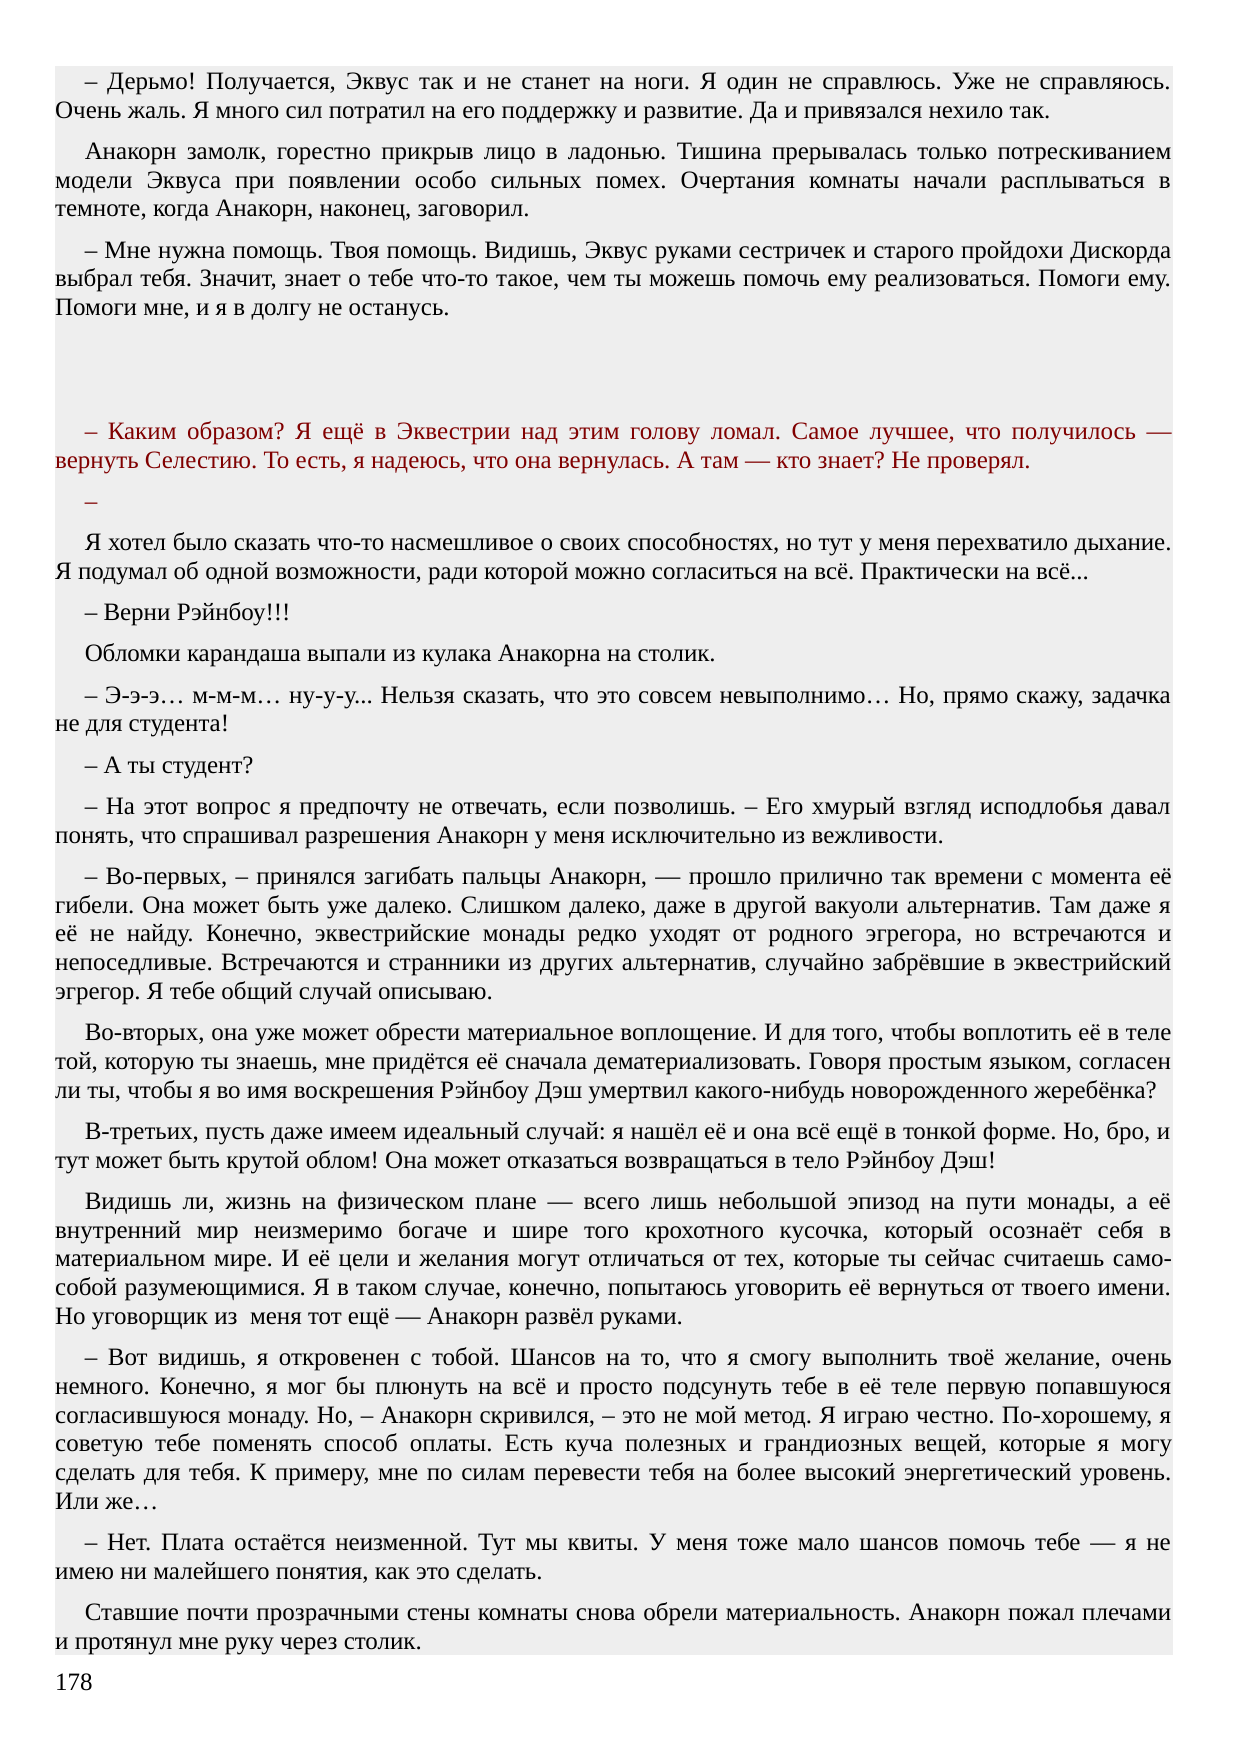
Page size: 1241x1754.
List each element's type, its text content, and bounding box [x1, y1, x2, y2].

text – Каким образом? Я ещё в Эквестрии над этим голову ломал. Самое лучшее, что получилось — вернуть Селестию. То есть, я надеюсь, что она вернулась. А там — кто знает? Не проверял. [55, 416, 1173, 473]
text – [55, 486, 1173, 515]
text – Верни Рэйнбоу!!! [55, 597, 1173, 626]
text Анакорн замолк, горестно прикрыв лицо в ладонью. Тишина прерывалась только потрескиванием модели Эквуса при появлении особо сильных помех. Очертания комнаты начали расплываться в темноте, когда Анакорн, наконец, заговорил. [55, 136, 1173, 222]
text Обломки карандаша выпали из кулака Анакорна на столик. [55, 638, 1173, 667]
text – На этот вопрос я предпочту не отвечать, если позволишь. – Его хмурый взгляд исподлобья давал понять, что спрашивал разрешения Анакорн у меня исключительно из вежливости. [55, 791, 1173, 848]
text – Э-э-э… м-м-м… ну-у-у... Нельзя сказать, что это совсем невыполнимо… Но, прямо скажу, задачка не для студента! [55, 680, 1173, 737]
text В-третьих, пусть даже имеем идеальный случай: я нашёл её и она всё ещё в тонкой форме. Но, бро, и тут может быть крутой облом! Она может отказаться возвращаться в тело Рэйнбоу Дэш! [55, 1116, 1173, 1173]
text – Вот видишь, я откровенен с тобой. Шансов на то, что я смогу выполнить твоё желание, очень немного. Конечно, я мог бы плюнуть на всё и просто подсунуть тебе в её теле первую попавшуюся согласившуюся монаду. Но, – Анакорн скривился, – это не мой метод. Я играю честно. По-хорошему, я советую тебе поменять способ оплаты. Есть куча полезных и грандиозных вещей, которые я могу сделать для тебя. К примеру, мне по силам перевести тебя на более высокий энергетический уровень. Или же… [55, 1342, 1173, 1515]
text Я хотел было сказать что-то насмешливое о своих способностях, но тут у меня перехватило дыхание. Я подумал об одной возможности, ради которой можно согласиться на всё. Практически на всё... [55, 527, 1173, 585]
text – Нет. Плата остаётся неизменной. Тут мы квиты. У меня тоже мало шансов помочь тебе — я не имею ни малейшего понятия, как это сделать. [55, 1527, 1173, 1585]
text – Дерьмо! Получается, Эквус так и не станет на ноги. Я один не справлюсь. Уже не справляюсь. Очень жаль. Я много сил потратил на его поддержку и развитие. Да и привязался нехило так. [55, 66, 1173, 123]
text Видишь ли, жизнь на физическом плане — всего лишь небольшой эпизод на пути монады, а её внутренний мир неизмеримо богаче и шире того крохотного кусочка, который осознаёт себя в материальном мире. И её цели и желания могут отличаться от тех, которые ты сейчас считаешь само-собой разумеющимися. Я в таком случае, конечно, попытаюсь уговорить её вернуться от твоего имени. Но уговорщик из меня тот ещё — Анакорн развёл руками. [55, 1186, 1173, 1330]
text – А ты студент? [55, 750, 1173, 778]
text – Мне нужна помощь. Твоя помощь. Видишь, Эквус руками сестричек и старого пройдохи Дискорда выбрал тебя. Значит, знает о тебе что-то такое, чем ты можешь помочь ему реализоваться. Помоги ему. Помоги мне, и я в долгу не останусь. [55, 235, 1173, 321]
text Ставшие почти прозрачными стены комнаты снова обрели материальность. Анакорн пожал плечами и протянул мне руку через столик. [55, 1597, 1173, 1655]
text – Во-первых, – принялся загибать пальцы Анакорн, — прошло прилично так времени с момента её гибели. Она может быть уже далеко. Слишком далеко, даже в другой вакуоли альтернатив. Там даже я её не найду. Конечно, эквестрийские монады редко уходят от родного эгрегора, но встречаются и непоседливые. Встречаются и странники из других альтернатив, случайно забрёвшие в эквестрийский эгрегор. Я тебе общий случай описываю. [55, 861, 1173, 1005]
text Во-вторых, она уже может обрести материальное воплощение. И для того, чтобы воплотить её в теле той, которую ты знаешь, мне придётся её сначала дематериализовать. Говоря простым языком, согласен ли ты, чтобы я во имя воскрешения Рэйнбоу Дэш умертвил какого-нибудь новорожденного жеребёнка? [55, 1017, 1173, 1103]
